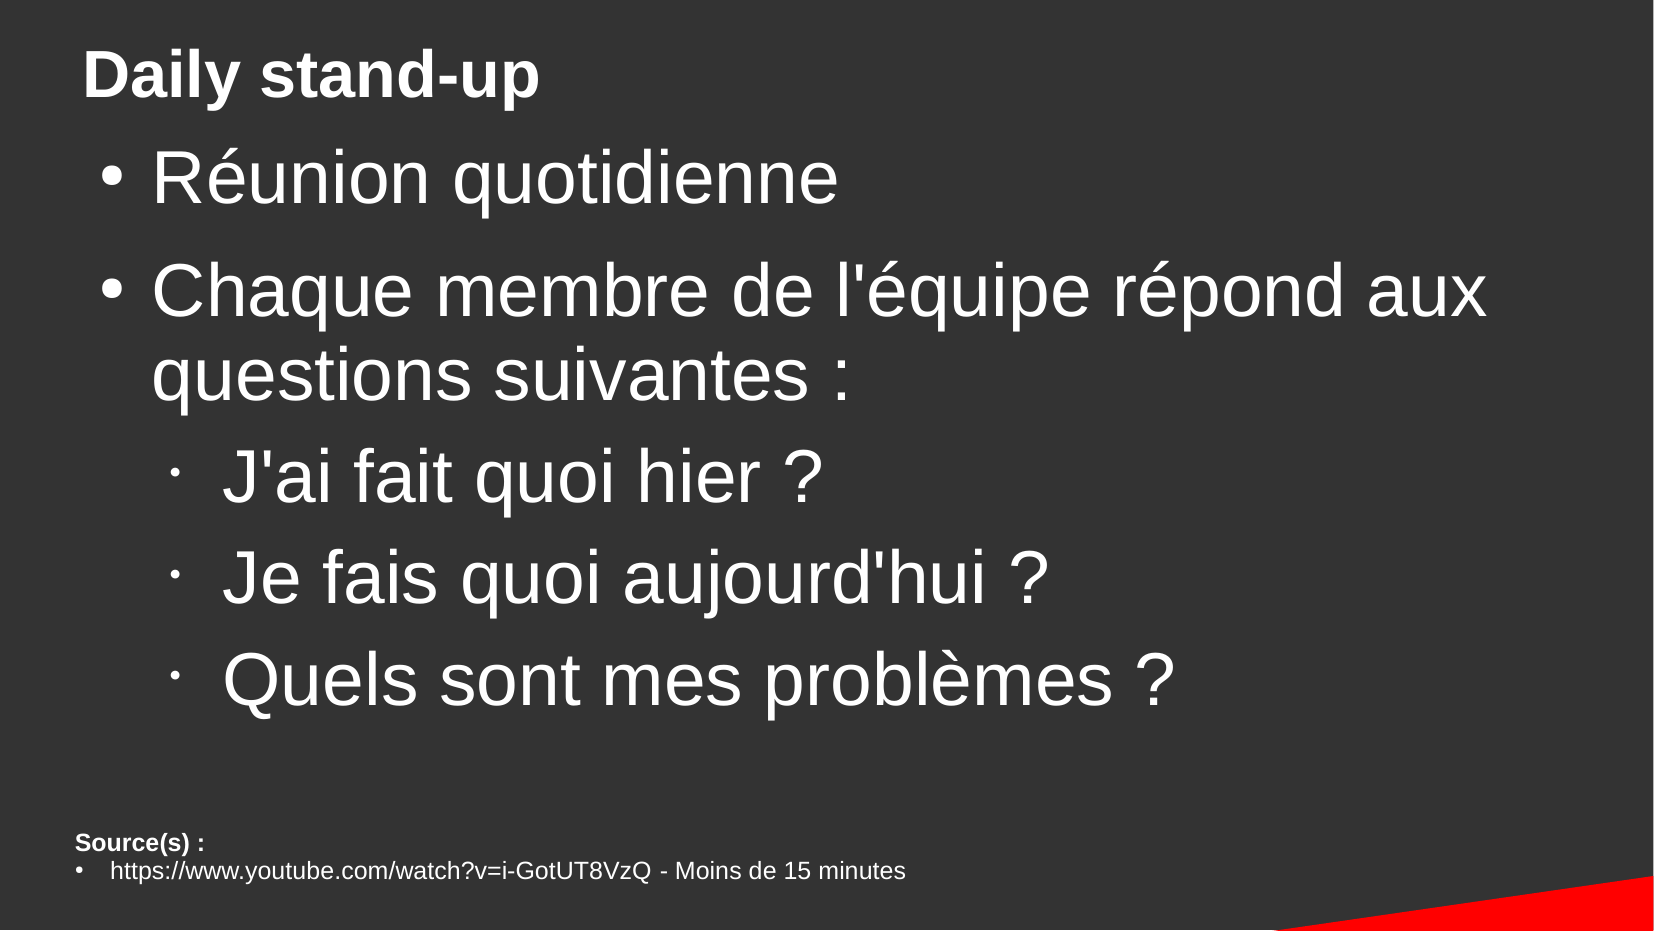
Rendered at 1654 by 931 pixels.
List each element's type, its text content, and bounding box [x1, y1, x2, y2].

text_box Source(s) : https://www.youtube.com/watch?v=i-GotUT8VzQ - Moins de 15 minutes [60, 821, 1546, 921]
title Daily stand-up [82, 37, 1571, 122]
list Réunion quotidienne Chaque membre de l'équipe répond aux questions suivantes : J'ai fait quoi hier ? Je fais quoi aujourd'hui ? Quels sont mes problèmes ? [80, 135, 1620, 777]
text_box [1272, 875, 1654, 931]
